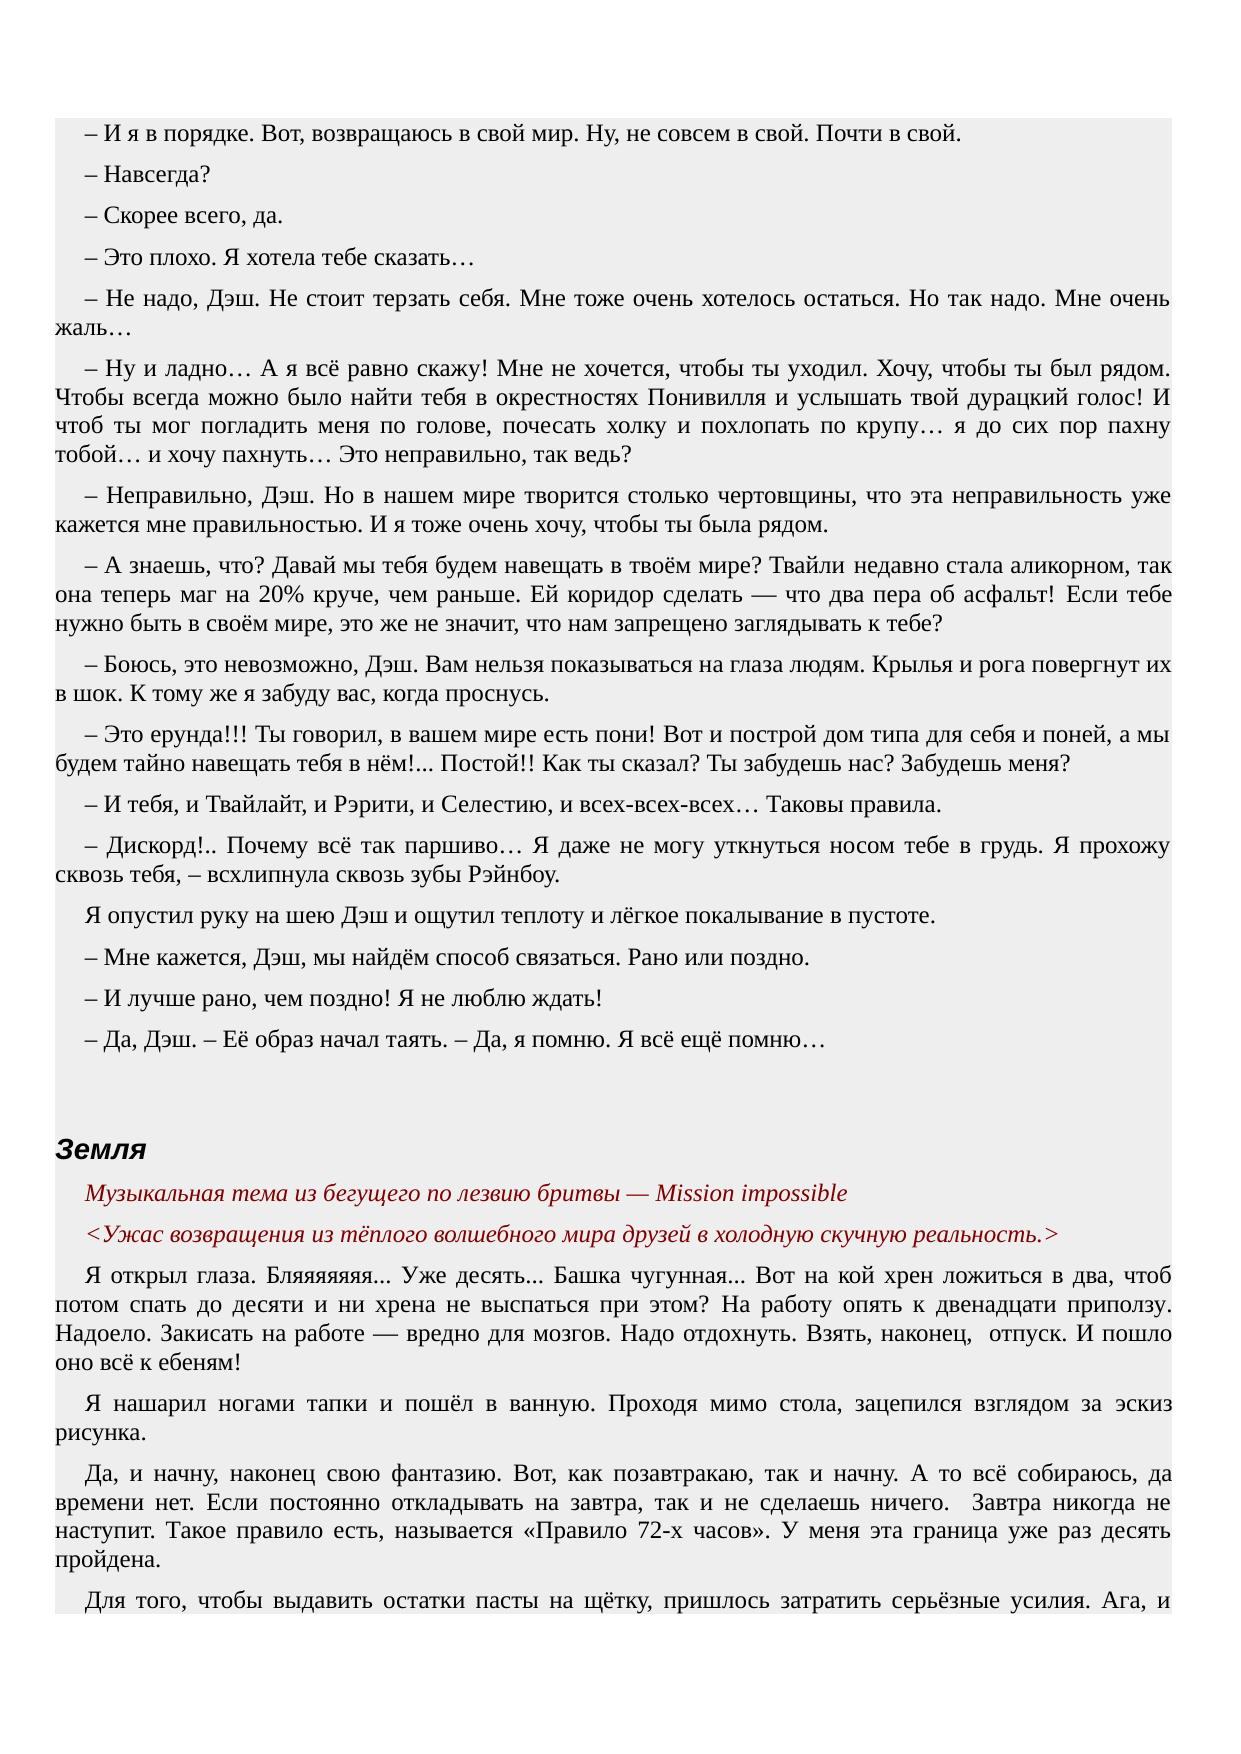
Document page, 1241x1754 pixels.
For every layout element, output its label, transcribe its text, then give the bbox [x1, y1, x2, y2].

text – Неправильно, Дэш. Но в нашем мире творится столько чертовщины, что эта неправильность уже кажется мне правильностью. И я тоже очень хочу, чтобы ты была рядом. [55, 481, 1172, 538]
text – Скорее всего, да. [55, 201, 1172, 229]
text Музыкальная тема из бегущего по лезвию бритвы — Mission impossible [55, 1178, 1172, 1207]
text – Не надо, Дэш. Не стоит терзать себя. Мне тоже очень хотелось остаться. Но так надо. Мне очень жаль… [55, 283, 1172, 341]
text – И я в порядке. Вот, возвращаюсь в свой мир. Ну, не совсем в свой. Почти в свой. [55, 118, 1172, 147]
text – Ну и ладно… А я всё равно скажу! Мне не хочется, чтобы ты уходил. Хочу, чтобы ты был рядом. Чтобы всегда можно было найти тебя в окрестностях Понивилля и услышать твой дурацкий голос! И чтоб ты мог погладить меня по голове, почесать холку и похлопать по крупу… я до сих пор пахну тобой… и хочу пахнуть… Это неправильно, так ведь? [55, 353, 1172, 468]
subtitle Земля [55, 1132, 1172, 1165]
text Да, и начну, наконец свою фантазию. Вот, как позавтракаю, так и начну. А то всё собираюсь, да времени нет. Если постоянно откладывать на завтра, так и не сделаешь ничего. Завтра никогда не наступит. Такое правило есть, называется «Правило 72-х часов». У меня эта граница уже раз десять пройдена. [55, 1458, 1172, 1573]
text – Мне кажется, Дэш, мы найдём способ связаться. Рано или поздно. [55, 942, 1172, 971]
text – Да, Дэш. – Её образ начал таять. – Да, я помню. Я всё ещё помню… [55, 1024, 1172, 1053]
text – И тебя, и Твайлайт, и Рэрити, и Селестию, и всех-всех-всех… Таковы правила. [55, 789, 1172, 818]
text – Боюсь, это невозможно, Дэш. Вам нельзя показываться на глаза людям. Крылья и рога повергнут их в шок. К тому же я забуду вас, когда проснусь. [55, 649, 1172, 707]
text – А знаешь, что? Давай мы тебя будем навещать в твоём мире? Твайли недавно стала аликорном, так она теперь маг на 20% круче, чем раньше. Ей коридор сделать — что два пера об асфальт! Если тебе нужно быть в своём мире, это же не значит, что нам запрещено заглядывать к тебе? [55, 551, 1172, 637]
text – Это плохо. Я хотела тебе сказать… [55, 242, 1172, 271]
text – Дискорд!.. Почему всё так паршиво… Я даже не могу уткнуться носом тебе в грудь. Я прохожу сквозь тебя, – всхлипнула сквозь зубы Рэйнбоу. [55, 831, 1172, 888]
text Для того, чтобы выдавить остатки пасты на щётку, пришлось затратить серьёзные усилия. Ага, и [55, 1585, 1172, 1614]
text Я открыл глаза. Бляяяяяяя... Уже десять... Башка чугунная... Вот на кой хрен ложиться в два, чтоб потом спать до десяти и ни хрена не выспаться при этом? На работу опять к двенадцати приползу. Надоело. Закисать на работе — вредно для мозгов. Надо отдохнуть. Взять, наконец, отпуск. И пошло оно всё к ебеням! [55, 1260, 1172, 1375]
text – Навсегда? [55, 159, 1172, 188]
text <Ужас возвращения из тёплого волшебного мира друзей в холодную скучную реальность.> [55, 1219, 1172, 1248]
text – И лучше рано, чем поздно! Я не люблю ждать! [55, 983, 1172, 1012]
text Я опустил руку на шею Дэш и ощутил теплоту и лёгкое покалывание в пустоте. [55, 901, 1172, 929]
text – Это ерунда!!! Ты говорил, в вашем мире есть пони! Вот и построй дом типа для себя и поней, а мы будем тайно навещать тебя в нём!... Постой!! Как ты сказал? Ты забудешь нас? Забудешь меня? [55, 719, 1172, 777]
text Я нашарил ногами тапки и пошёл в ванную. Проходя мимо стола, зацепился взглядом за эскиз рисунка. [55, 1388, 1172, 1445]
